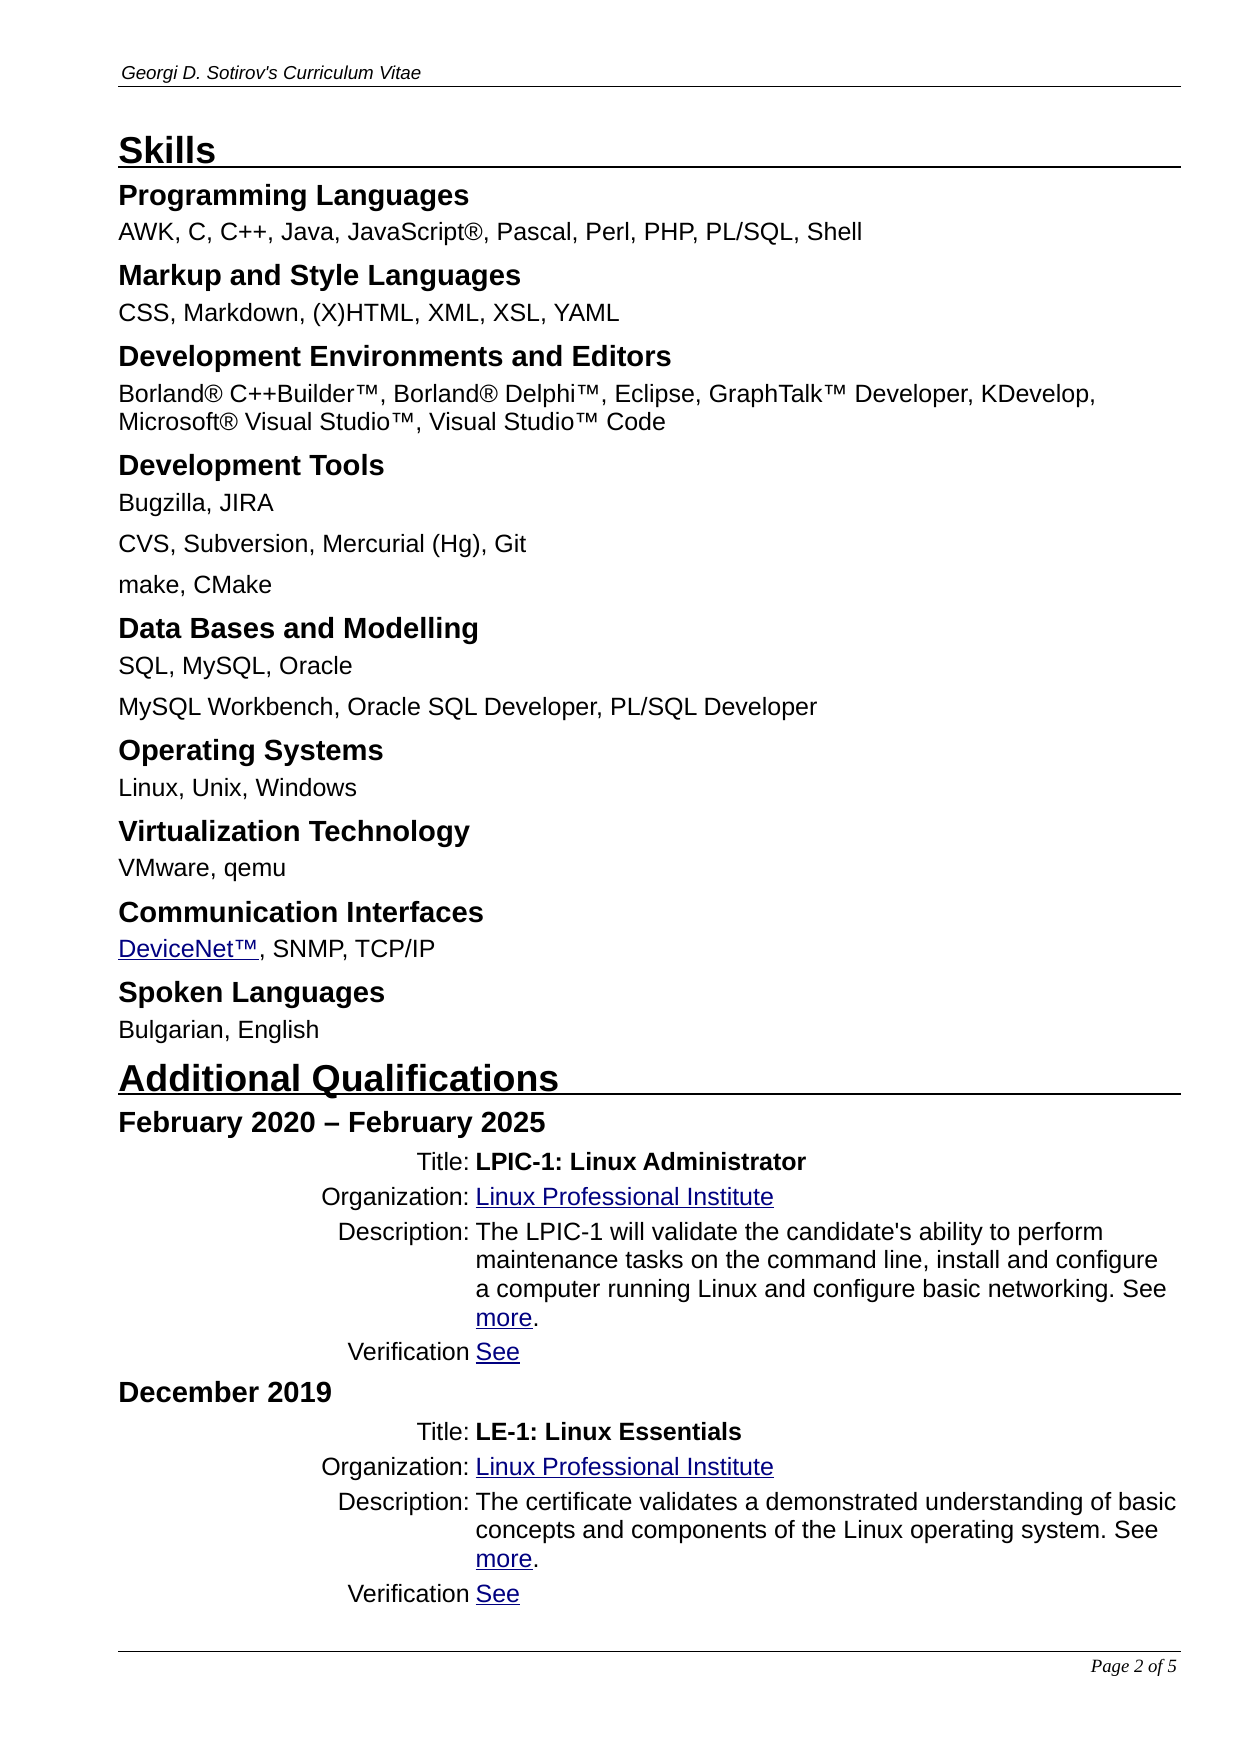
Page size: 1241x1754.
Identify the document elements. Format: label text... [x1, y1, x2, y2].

text VMware, qemu [118, 853, 1181, 882]
table_cell See [473, 1335, 1182, 1369]
text CVS, Subversion, Mercurial (Hg), Git [118, 529, 1181, 558]
table_cell Linux Professional Institute [473, 1179, 1182, 1214]
subtitle Operating Systems [118, 733, 1181, 767]
subtitle Markup and Style Languages [118, 258, 1181, 292]
table_cell Description: [118, 1214, 472, 1334]
subtitle Programming Languages [118, 178, 1181, 211]
text SQL, MySQL, Oracle [118, 651, 1181, 679]
text AWK, C, C++, Java, JavaScript®, Pascal, Perl, PHP, PL/SQL, Shell [118, 217, 1181, 246]
table_cell Linux Professional Institute [473, 1449, 1182, 1484]
subtitle Development Environments and Editors [118, 339, 1181, 373]
subtitle Additional Qualifications [118, 1056, 1184, 1099]
subtitle Communication Interfaces [118, 895, 1181, 928]
subtitle Data Bases and Modelling [118, 611, 1181, 645]
text Linux, Unix, Windows [118, 773, 1181, 802]
text CSS, Markdown, (X)HTML, XML, XSL, YAML [118, 298, 1181, 327]
subtitle December 2019 [118, 1375, 1181, 1408]
table_cell See [473, 1576, 1182, 1610]
table_cell The certificate validates a demonstrated understanding of basic concepts and components of the Linux operating system. See more. [473, 1484, 1182, 1576]
subtitle Virtualization Technology [118, 814, 1181, 847]
table_cell Verification [118, 1576, 472, 1610]
subtitle Development Tools [118, 448, 1181, 482]
text Bugzilla, JIRA [118, 488, 1181, 517]
table_cell Verification [118, 1335, 472, 1369]
table_header Title: [118, 1415, 472, 1449]
text MySQL Workbench, Oracle SQL Developer, PL/SQL Developer [118, 692, 1181, 721]
table_header LPIC-1: Linux Administrator [473, 1145, 1182, 1179]
table_cell Description: [118, 1484, 472, 1576]
text Borland® C++Builder™, Borland® Delphi™, Eclipse, GraphTalk™ Developer, KDevelop, Microsoft® Visual Studio™, Visual Studio™ Code [118, 378, 1181, 436]
subtitle [118, 168, 1181, 172]
subtitle Skills [118, 129, 1181, 166]
subtitle February 2020 – February 2025 [118, 1105, 1181, 1138]
table_cell The LPIC-1 will validate the candidate's ability to perform maintenance tasks on the command line, install and configure a computer running Linux and configure basic networking. See more. [473, 1214, 1182, 1334]
text DeviceNet™, SNMP, TCP/IP [118, 934, 1181, 963]
subtitle Spoken Languages [118, 975, 1181, 1009]
table_cell Organization: [118, 1179, 472, 1214]
table_header LE-1: Linux Essentials [473, 1415, 1182, 1449]
text make, CMake [118, 570, 1181, 599]
table_cell Organization: [118, 1449, 472, 1484]
table_header Title: [118, 1145, 472, 1179]
text Bulgarian, English [118, 1015, 1181, 1043]
